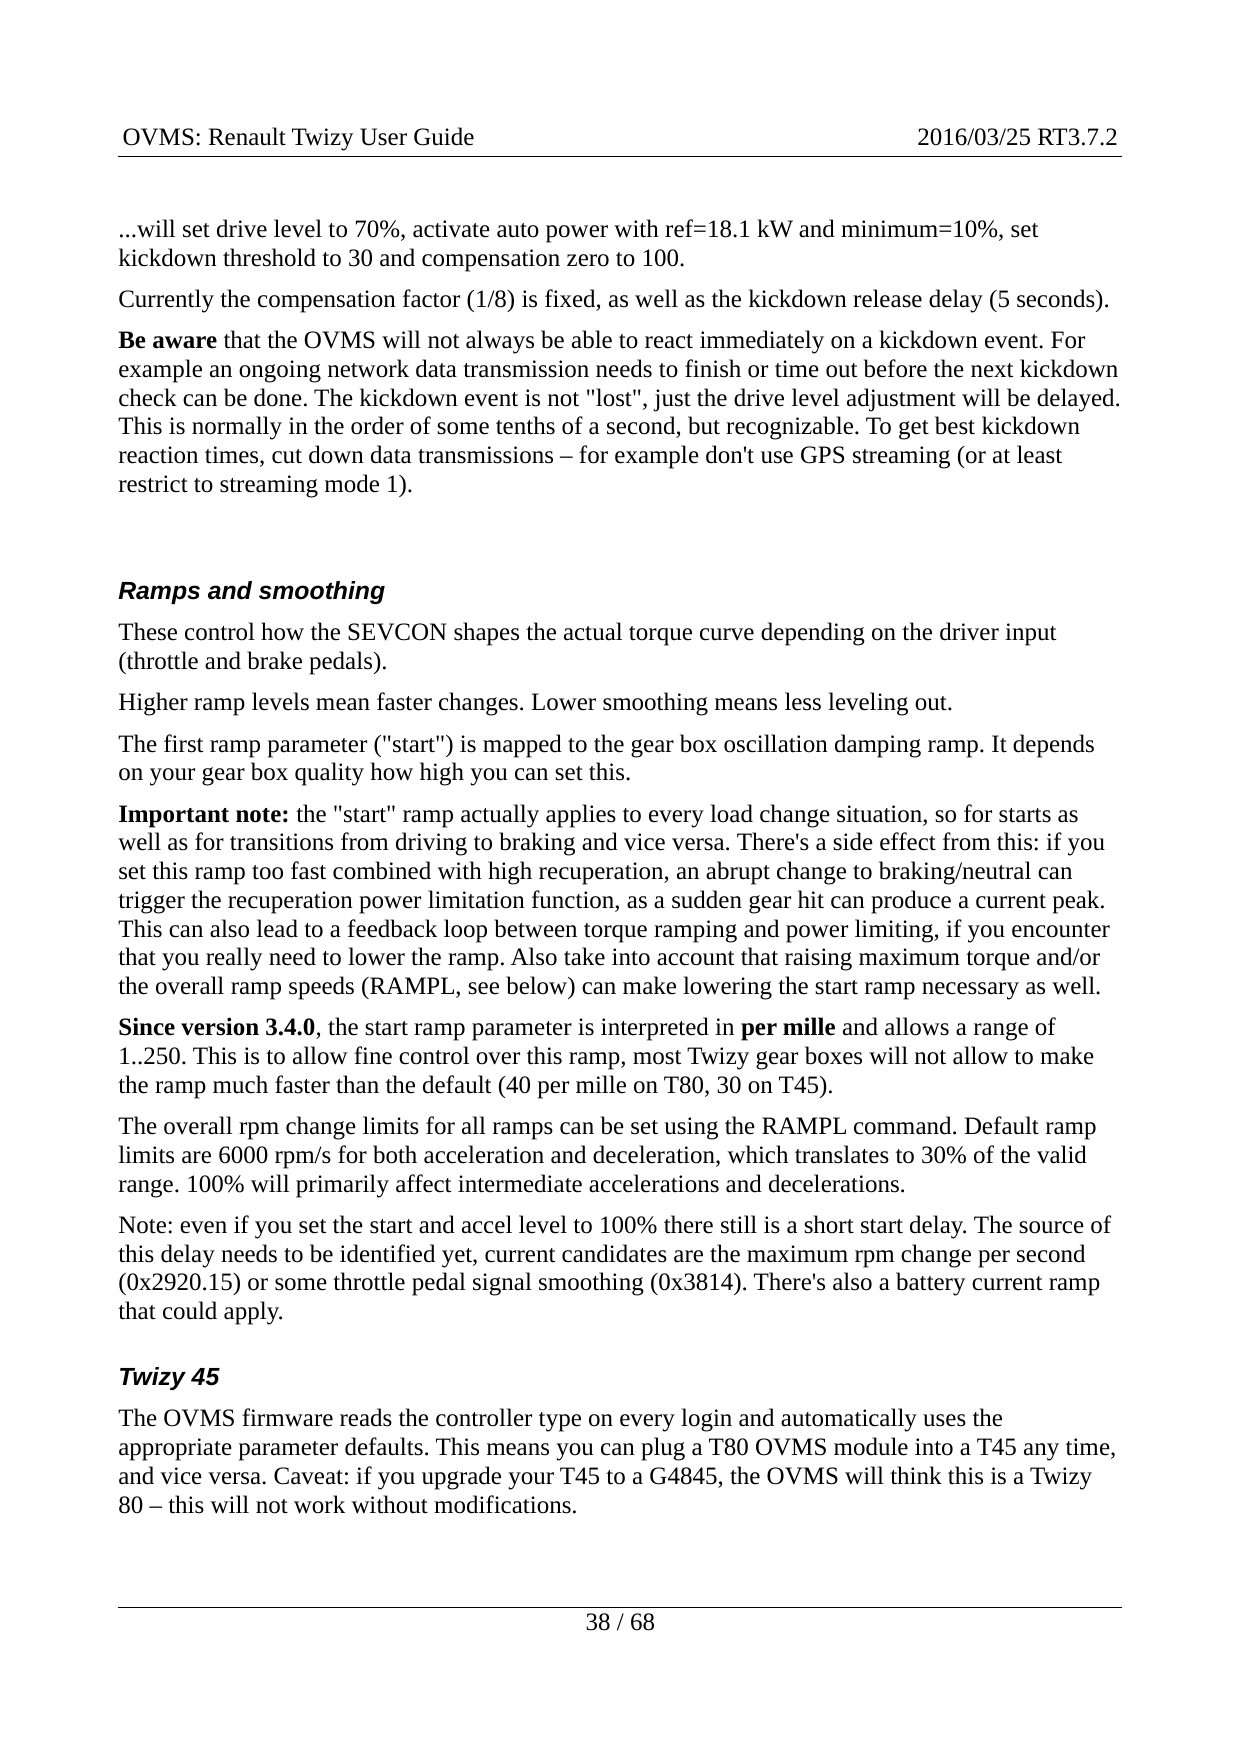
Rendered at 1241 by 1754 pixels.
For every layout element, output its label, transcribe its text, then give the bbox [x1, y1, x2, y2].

text Since version 3.4.0, the start ramp parameter is interpreted in per mille and allows a range of 1..250. This is to allow fine control over this ramp, most Twizy gear boxes will not allow to make the ramp much faster than the default (40 per mille on T80, 30 on T45). [118, 1012, 1122, 1099]
text The overall rpm change limits for all ramps can be set using the RAMPL command. Default ramp limits are 6000 rpm/s for both acceleration and deceleration, which translates to 30% of the valid range. 100% will primarily affect intermediate accelerations and decelerations. [118, 1111, 1122, 1197]
text ...will set drive level to 70%, activate auto power with ref=18.1 kW and minimum=10%, set kickdown threshold to 30 and compensation zero to 100. [118, 214, 1122, 271]
text Higher ramp levels mean faster changes. Lower smoothing means less leveling out. [118, 687, 1122, 716]
text Currently the compensation factor (1/8) is fixed, as well as the kickdown release delay (5 seconds). [118, 284, 1122, 313]
subtitle Ramps and smoothing [118, 576, 1122, 605]
text Important note: the "start" ramp actually applies to every load change situation, so for starts as well as for transitions from driving to braking and vice versa. There's a side effect from this: if you set this ramp too fast combined with high recuperation, an abrupt change to braking/neutral can trigger the recuperation power limitation function, as a sudden gear hit can produce a current peak. This can also lead to a feedback loop between torque ramping and power limiting, if you encounter that you really need to lower the ramp. Also take into account that raising maximum torque and/or the overall ramp speeds (RAMPL, see below) can make lowering the start ramp necessary as well. [118, 799, 1122, 1000]
text Note: even if you set the start and accel level to 100% there still is a short start delay. The source of this delay needs to be identified yet, current candidates are the maximum rpm change per second (0x2920.15) or some throttle pedal signal smoothing (0x3814). There's also a battery current ramp that could apply. [118, 1210, 1122, 1325]
text The first ramp parameter ("start") is mapped to the gear box oscillation damping ramp. It depends on your gear box quality how high you can set this. [118, 729, 1122, 786]
text Be aware that the OVMS will not always be able to react immediately on a kickdown event. For example an ongoing network data transmission needs to finish or time out before the next kickdown check can be done. The kickdown event is not "lost", just the drive level adjustment will be delayed. This is normally in the order of some tenths of a second, but recognizable. To get best kickdown reaction times, cut down data transmissions – for example don't use GPS streaming (or at least restrict to streaming mode 1). [118, 325, 1122, 498]
subtitle Twizy 45 [118, 1362, 1122, 1391]
text These control how the SEVCON shapes the actual torque curve depending on the driver input (throttle and brake pedals). [118, 617, 1122, 675]
text The OVMS firmware reads the controller type on every login and automatically uses the appropriate parameter defaults. This means you can plug a T80 OVMS module into a T45 any time, and vice versa. Caveat: if you upgrade your T45 to a G4845, the OVMS will think this is a Twizy 80 – this will not work without modifications. [118, 1403, 1122, 1518]
